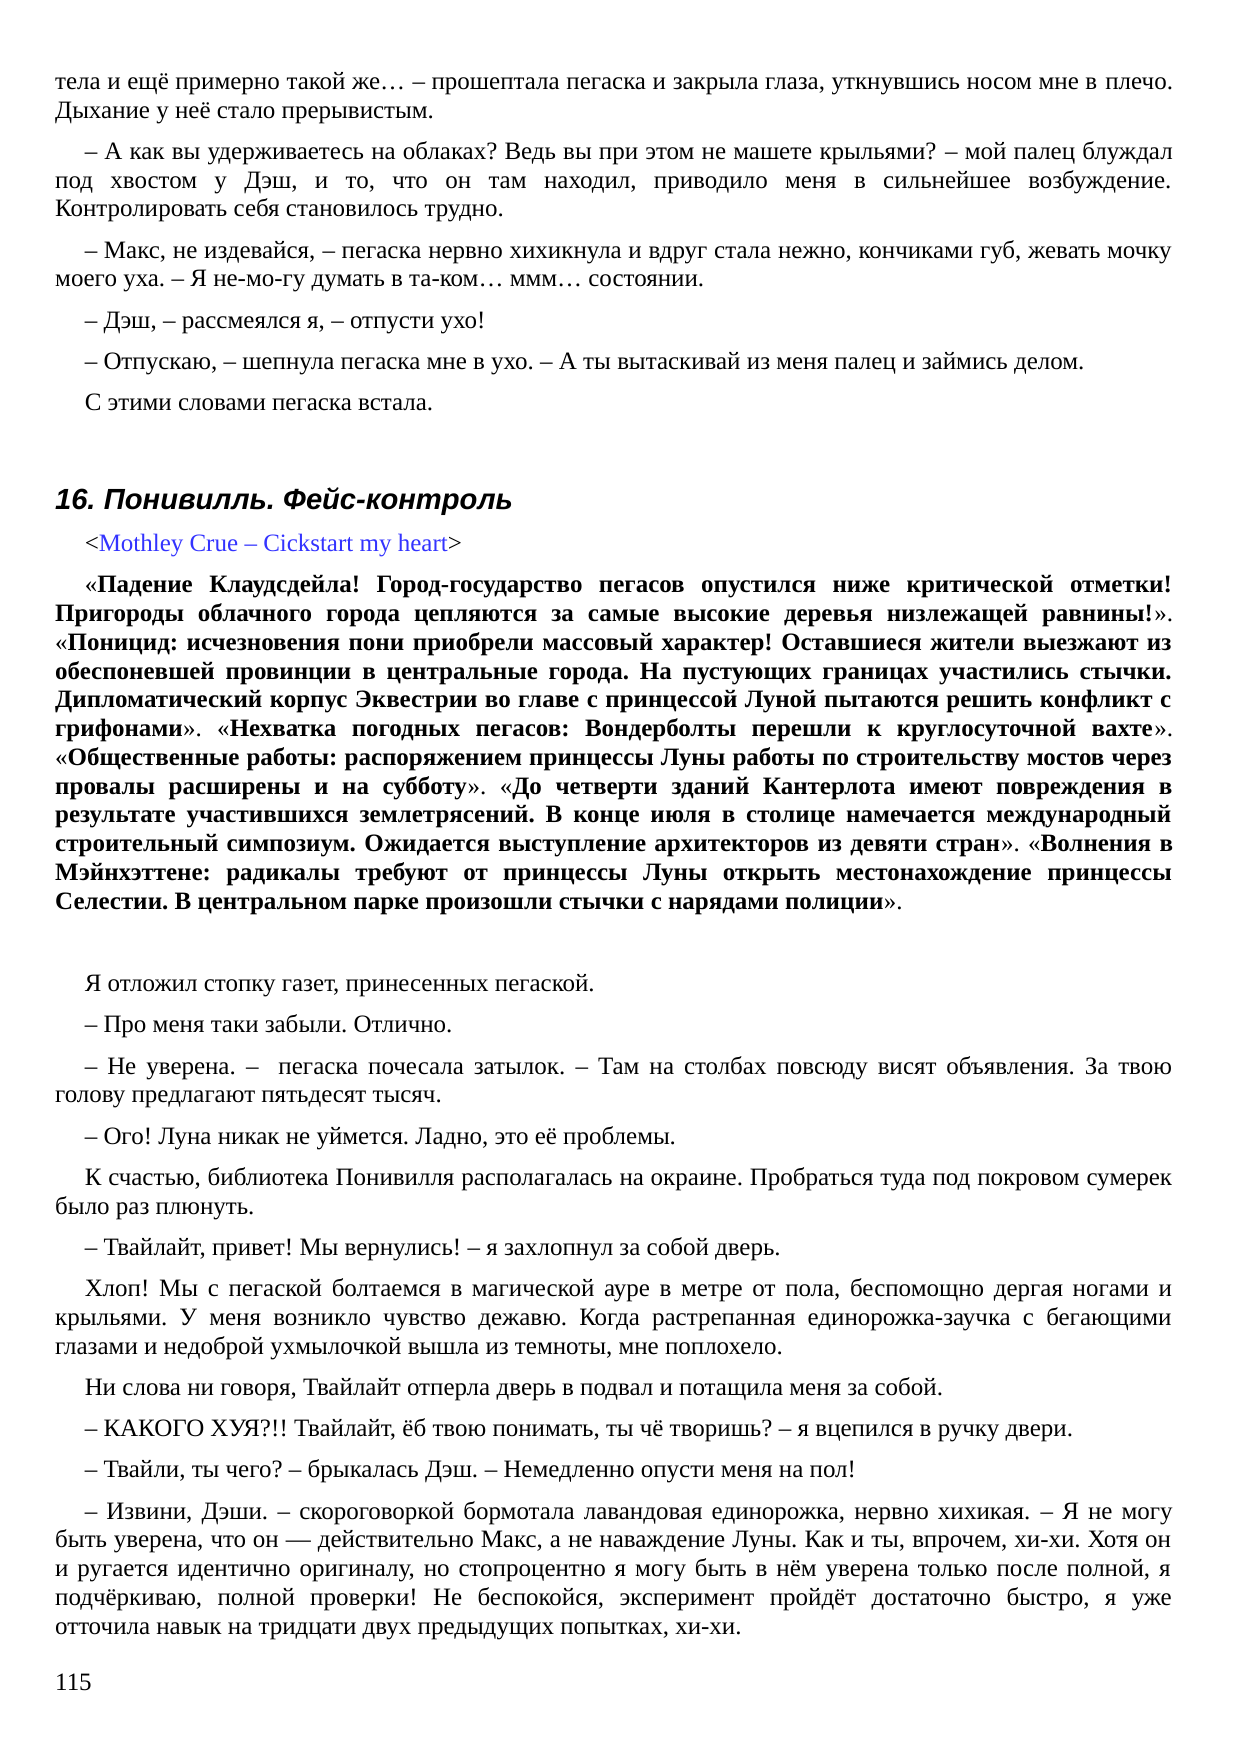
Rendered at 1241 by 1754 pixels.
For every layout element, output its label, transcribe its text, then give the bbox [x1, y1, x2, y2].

text С этими словами пегаска встала. [55, 387, 1173, 416]
text – А как вы удерживаетесь на облаках? Ведь вы при этом не машете крыльями? – мой палец блуждал под хвостом у Дэш, и то, что он там находил, приводило меня в сильнейшее возбуждение. Контролировать себя становилось трудно. [55, 136, 1173, 222]
text – Твайлайт, привет! Мы вернулись! – я захлопнул за собой дверь. [55, 1232, 1173, 1261]
text – Твайли, ты чего? – брыкалась Дэш. – Немедленно опусти меня на пол! [55, 1454, 1173, 1483]
text – КАКОГО ХУЯ?!! Твайлайт, ёб твою понимать, ты чё творишь? – я вцепился в ручку двери. [55, 1413, 1173, 1442]
text – Ого! Луна никак не уймется. Ладно, это её проблемы. [55, 1121, 1173, 1149]
text – Не уверена. – пегаска почесала затылок. – Там на столбах повсюду висят объявления. За твою голову предлагают пятьдесят тысяч. [55, 1051, 1173, 1108]
text Я отложил стопку газет, принесенных пегаской. [55, 968, 1173, 997]
text – Извини, Дэши. – скороговоркой бормотала лавандовая единорожка, нервно хихикая. – Я не могу быть уверена, что он — действительно Макс, а не наваждение Луны. Как и ты, впрочем, хи-хи. Хотя он и ругается идентично оригиналу, но стопроцентно я могу быть в нём уверена только после полной, я подчёркиваю, полной проверки! Не беспокойся, эксперимент пройдёт достаточно быстро, я уже отточила навык на тридцати двух предыдущих попытках, хи-хи. [55, 1496, 1173, 1639]
text – Дэш, – рассмеялся я, – отпусти ухо! [55, 305, 1173, 333]
text <Mothley Crue – Cickstart my heart> [55, 528, 1173, 557]
text – Отпускаю, – шепнула пегаска мне в ухо. – А ты вытаскивай из меня палец и займись делом. [55, 346, 1173, 375]
text Хлоп! Мы с пегаской болтаемся в магической ауре в метре от пола, беспомощно дергая ногами и крыльями. У меня возникло чувство дежавю. Когда растрепанная единорожка-заучка с бегающими глазами и недоброй ухмылочкой вышла из темноты, мне поплохело. [55, 1273, 1173, 1359]
text тела и ещё примерно такой же… – прошептала пегаска и закрыла глаза, уткнувшись носом мне в плечо. Дыхание у неё стало прерывистым. [55, 66, 1173, 123]
text К счастью, библиотека Понивилля располагалась на окраине. Пробраться туда под покровом сумерек было раз плюнуть. [55, 1162, 1173, 1219]
text – Про меня таки забыли. Отлично. [55, 1009, 1173, 1038]
text – Макс, не издевайся, – пегаска нервно хихикнула и вдруг стала нежно, кончиками губ, жевать мочку моего уха. – Я не-мо-гу думать в та-ком… ммм… состоянии. [55, 235, 1173, 292]
text Ни слова ни говоря, Твайлайт отперла дверь в подвал и потащила меня за собой. [55, 1372, 1173, 1401]
text «Падение Клаудсдейла! Город-государство пегасов опустился ниже критической отметки! Пригороды облачного города цепляются за самые высокие деревья низлежащей равнины!». «Поницид: исчезновения пони приобрели массовый характер! Оставшиеся жители выезжают из обеспоневшей провинции в центральные города. На пустующих границах участились стычки. Дипломатический корпус Эквестрии во главе с принцессой Луной пытаются решить конфликт с грифонами». «Нехватка погодных пегасов: Вондерболты перешли к круглосуточной вахте». «Общественные работы: распоряжением принцессы Луны работы по строительству мостов через провалы расширены и на субботу». «До четверти зданий Кантерлота имеют повреждения в результате участившихся землетрясений. В конце июля в столице намечается международный строительный симпозиум. Ожидается выступление архитекторов из девяти стран». «Волнения в Мэйнхэттене: радикалы требуют от принцессы Луны открыть местонахождение принцессы Селестии. В центральном парке произошли стычки с нарядами полиции». [55, 569, 1173, 914]
subtitle 16. Понивилль. Фейс-контроль [55, 482, 1173, 516]
